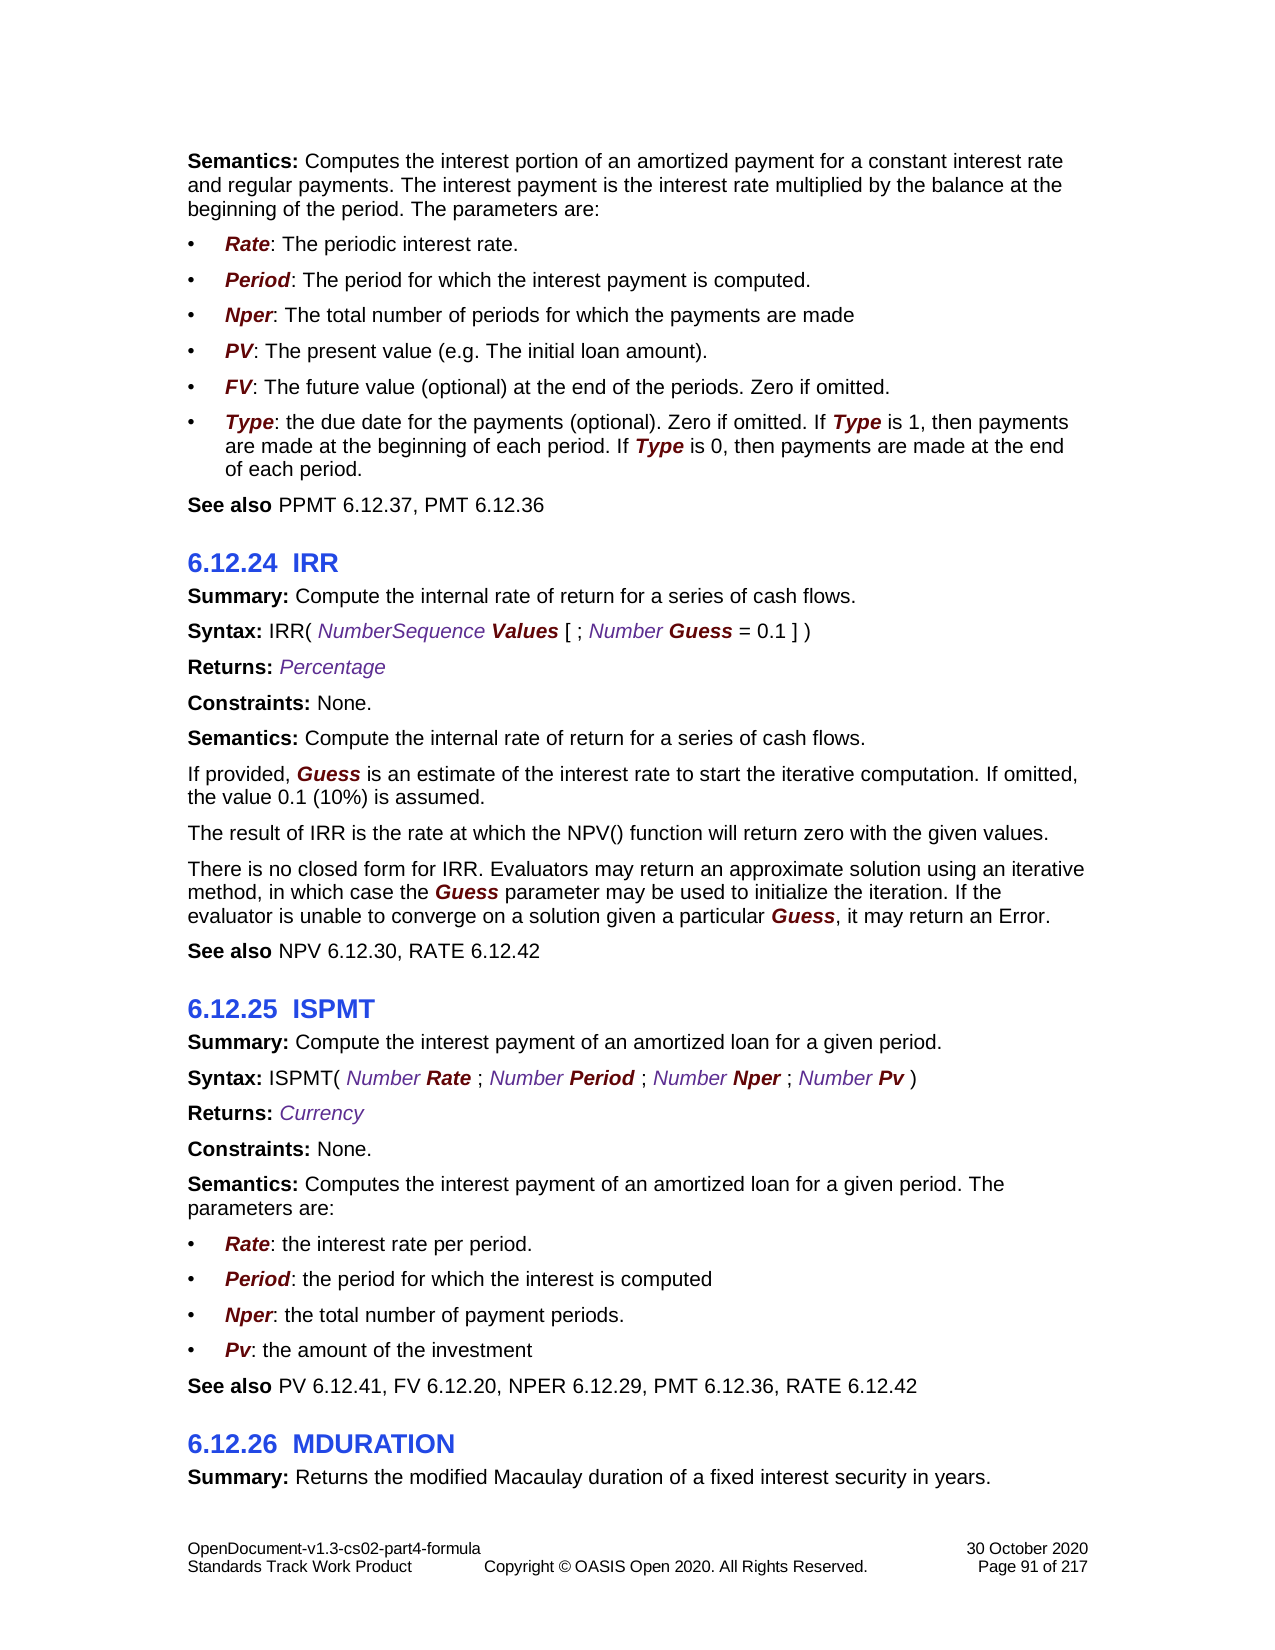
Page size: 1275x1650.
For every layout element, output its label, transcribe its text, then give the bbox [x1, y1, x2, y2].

text Constraints: None. [187, 691, 1088, 714]
subtitle MDURATION [187, 1429, 1088, 1459]
list FV: The future value (optional) at the end of the periods. Zero if omitted. [187, 375, 1088, 399]
text If provided, Guess is an estimate of the interest rate to start the iterative computation. If omitted, the value 0.1 (10%) is assumed. [187, 762, 1088, 809]
text Summary: Returns the modified Macaulay duration of a fixed interest security in years. [187, 1465, 1088, 1489]
text Summary: Compute the interest payment of an amortized loan for a given period. [187, 1030, 1088, 1054]
text Semantics: Computes the interest payment of an amortized loan for a given period. The parameters are: [187, 1173, 1088, 1220]
text Summary: Compute the internal rate of return for a series of cash flows. [187, 584, 1088, 608]
list Rate: The periodic interest rate. [187, 233, 1088, 256]
subtitle IRR [187, 548, 1088, 578]
text Constraints: None. [187, 1137, 1088, 1161]
text The result of IRR is the rate at which the NPV() function will return zero with the given values. [187, 821, 1088, 845]
list Rate: the interest rate per period. [187, 1232, 1088, 1256]
text Semantics: Computes the interest portion of an amortized payment for a constant interest rate and regular payments. The interest payment is the interest rate multiplied by the balance at the beginning of the period. The parameters are: [187, 150, 1088, 221]
list Period: the period for which the interest is computed [187, 1268, 1088, 1291]
text Semantics: Compute the internal rate of return for a series of cash flows. [187, 727, 1088, 750]
text See also PV 6.12.41, FV 6.12.20, NPER 6.12.29, PMT 6.12.36, RATE 6.12.42 [187, 1374, 1088, 1398]
list Pv: the amount of the investment [187, 1339, 1088, 1362]
list Nper: The total number of periods for which the payments are made [187, 304, 1088, 327]
text Syntax: IRR( NumberSequence Values [ ; Number Guess = 0.1 ] ) [187, 620, 1088, 643]
text See also PPMT 6.12.37, PMT 6.12.36 [187, 493, 1088, 517]
text Returns: Percentage [187, 655, 1088, 679]
subtitle ISPMT [187, 994, 1088, 1024]
text See also NPV 6.12.30, RATE 6.12.42 [187, 940, 1088, 963]
list PV: The present value (e.g. The initial loan amount). [187, 339, 1088, 363]
list Type: the due date for the payments (optional). Zero if omitted. If Type is 1, then payments are made at the beginning of each period. If Type is 0, then payments are made at the end of each period. [187, 411, 1088, 481]
list Period: The period for which the interest payment is computed. [187, 268, 1088, 292]
text Syntax: ISPMT( Number Rate ; Number Period ; Number Nper ; Number Pv ) [187, 1066, 1088, 1089]
text Returns: Currency [187, 1102, 1088, 1125]
list Nper: the total number of payment periods. [187, 1303, 1088, 1327]
text There is no closed form for IRR. Evaluators may return an approximate solution using an iterative method, in which case the Guess parameter may be used to initialize the iteration. If the evaluator is unable to converge on a solution given a particular Guess, it may return an Error. [187, 857, 1088, 928]
